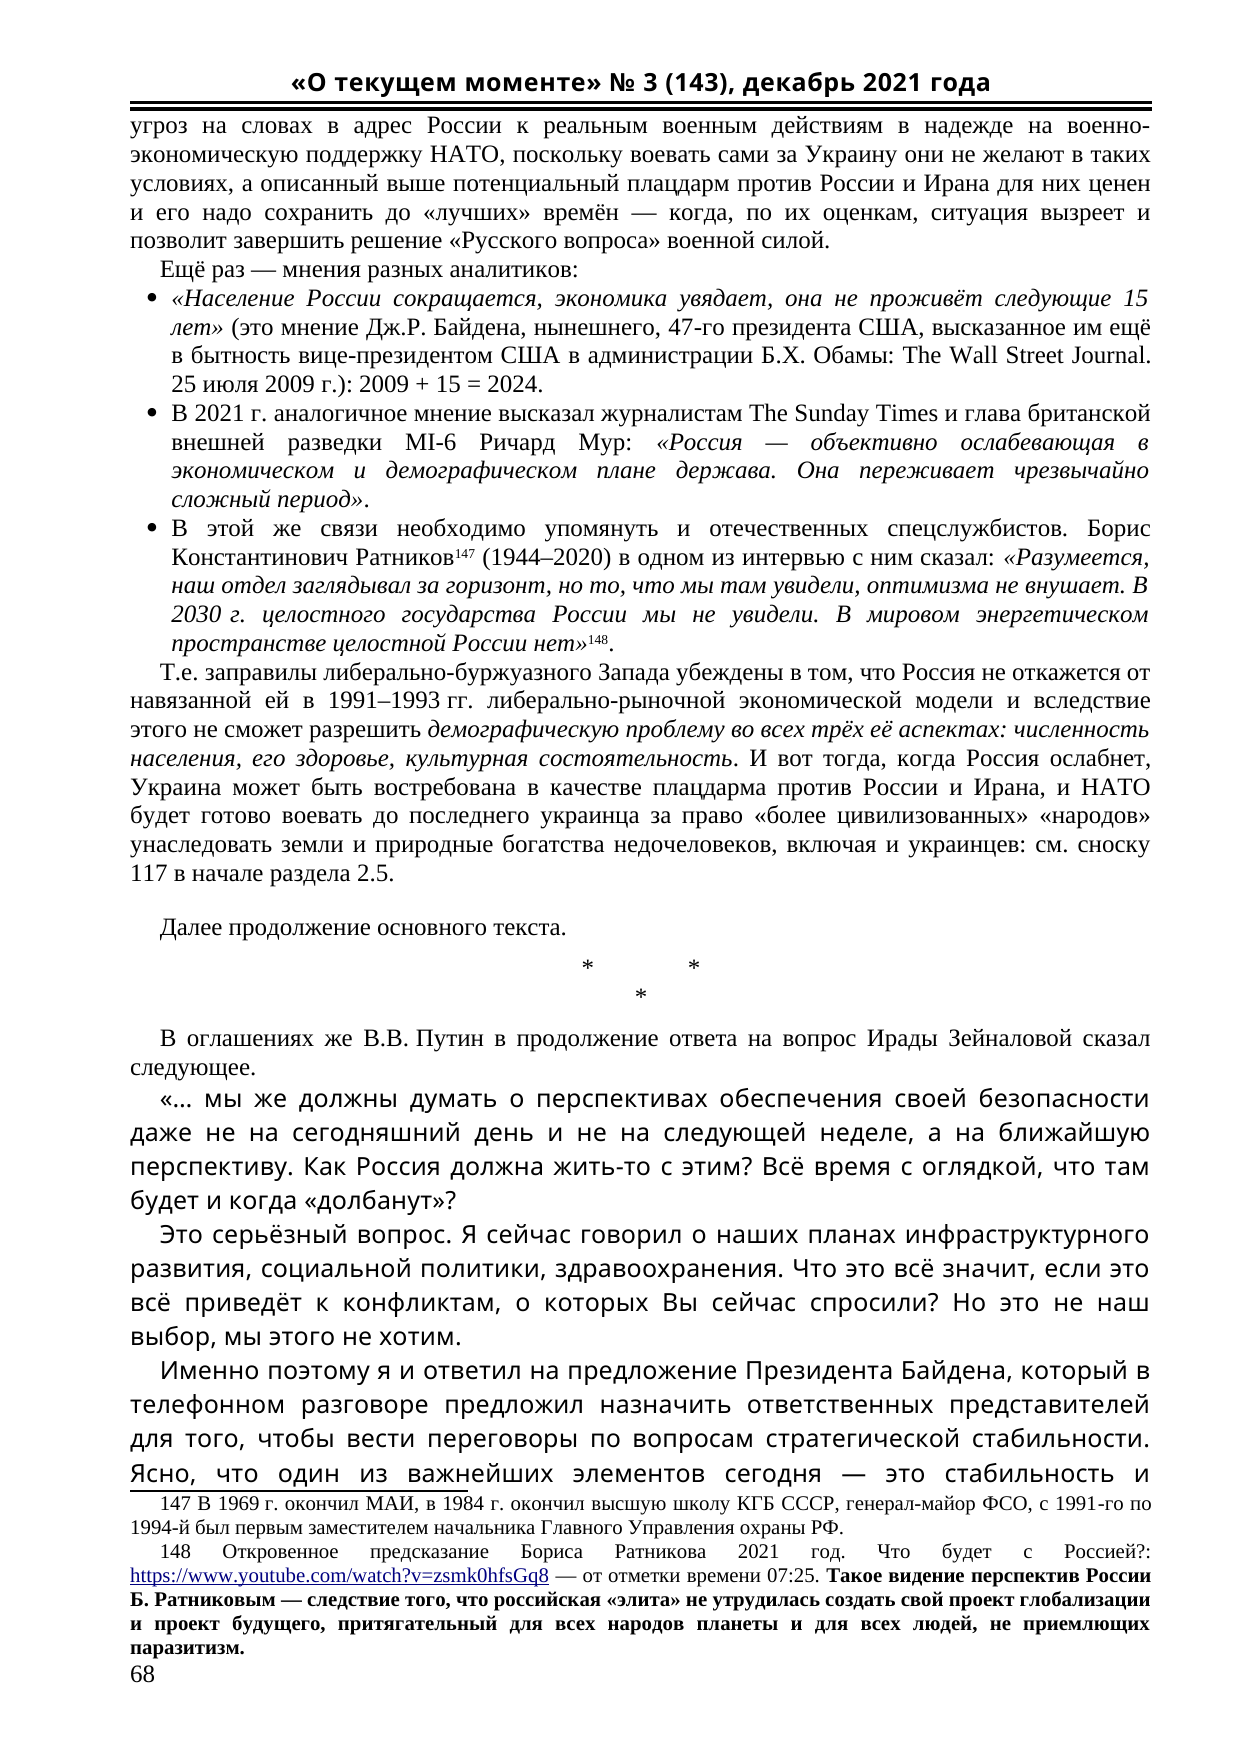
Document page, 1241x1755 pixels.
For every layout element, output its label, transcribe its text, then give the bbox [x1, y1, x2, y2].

list Откровенное предсказание Бориса Ратникова 2021 год. Что будет с Россией?: https://www.youtube.com/watch?v=zsmk0hfsGq8 — от отметки времени 07:25. Такое видение перспектив России Б. Ратниковым — следствие того, что российская «элита» не утрудилась создать свой проект глобализации и проект будущего, притягательный для всех народов планеты и для всех людей, не приемлющих паразитизм. [130, 1539, 1152, 1659]
list «Население России сокращается, экономика увядает, она не проживёт следующие 15 лет» (это мнение Дж.Р. Байдена, нынешнего, 47‑го президента США, высказанное им ещё в бытность вице-президентом США в администрации Б.Х. Обамы: The Wall Street Journal. 25 июля 2009 г.): 2009 + 15 = 2024. [148, 283, 1152, 398]
text Это серьёзный вопрос. Я сейчас говорил о наших планах инфраструктурного развития, социальной политики, здравоохранения. Что это всё значит, если это всё приведёт к конфликтам, о которых Вы сейчас спросили? Но это не наш выбор, мы этого не хотим. [130, 1217, 1152, 1353]
text угроз на словах в адрес России к реальным военным действиям в надежде на военно-экономическую поддержку НАТО, поскольку воевать сами за Украину они не желают в таких условиях, а описанный выше потенциальный плацдарм против России и Ирана для них ценен и его надо сохранить до «лучших» времён — когда, по их оценкам, ситуация вызреет и позволит завершить решение «Русского вопроса» военной силой. [130, 111, 1152, 254]
text Ещё раз — мнения разных аналитиков: [130, 254, 1152, 283]
text Т.е. заправилы либерально-буржуазного Запада убеждены в том, что Россия не откажется от навязанной ей в 1991–1993 гг. либерально-рыночной экономической модели и вследствие этого не сможет разрешить демографическую проблему во всех трёх её аспектах: численность населения, его здоровье, культурная состоятельность. И вот тогда, когда Россия ослабнет, Украина может быть востребована в качестве плацдарма против России и Ирана, и НАТО будет готово воевать до последнего украинца за право «более цивилизованных» «народов» унаследовать земли и природные богатства недочеловеков, включая и украинцев: см. сноску 117 в начале раздела 2.5. [130, 657, 1152, 887]
list В 2021 г. аналогичное мнение высказал журналистам The Sunday Times и глава британской внешней разведки MI-6 Ричард Мур: «Россия — объективно ослабевающая в экономическом и демографическом плане держава. Она переживает чрезвычайно сложный период». [148, 398, 1152, 513]
list В 1969 г. окончил МАИ, в 1984 г. окончил высшую школу КГБ СССР, генерал-майор ФСО, с 1991‑го по 1994‑й был первым заместителем начальника Главного Управления охраны РФ. [130, 1491, 1152, 1539]
text Именно поэтому я и ответил на предложение Президента Байдена, который в телефонном разговоре предложил назначить ответственных представителей для того, чтобы вести переговоры по вопросам стратегической стабильности. Ясно, что один из важнейших элементов сегодня — это стабильность и [130, 1353, 1152, 1489]
text «… мы же должны думать о перспективах обеспечения своей безопасности даже не на сегодняшний день и не на следующей неделе, а на ближайшую перспективу. Как Россия должна жить-то с этим? Всё время с оглядкой, что там будет и когда «долбанут»? [130, 1081, 1152, 1217]
text * * * [130, 953, 1152, 1011]
text В оглашениях же В.В. Путин в продолжение ответа на вопрос Ирады Зейналовой сказал следующее. [130, 1023, 1152, 1081]
list В этой же связи необходимо упомянуть и отечественных спецслужбистов. Борис Константинович Ратников (1944–2020) в одном из интервью с ним сказал: «Разумеется, наш отдел заглядывал за горизонт, но то, что мы там увидели, оптимизма не внушает. В 2030 г. целостного государства России мы не увидели. В мировом энергетическом пространстве целостной России нет». [148, 513, 1152, 657]
text Далее продолжение основного текста. [130, 912, 1152, 941]
